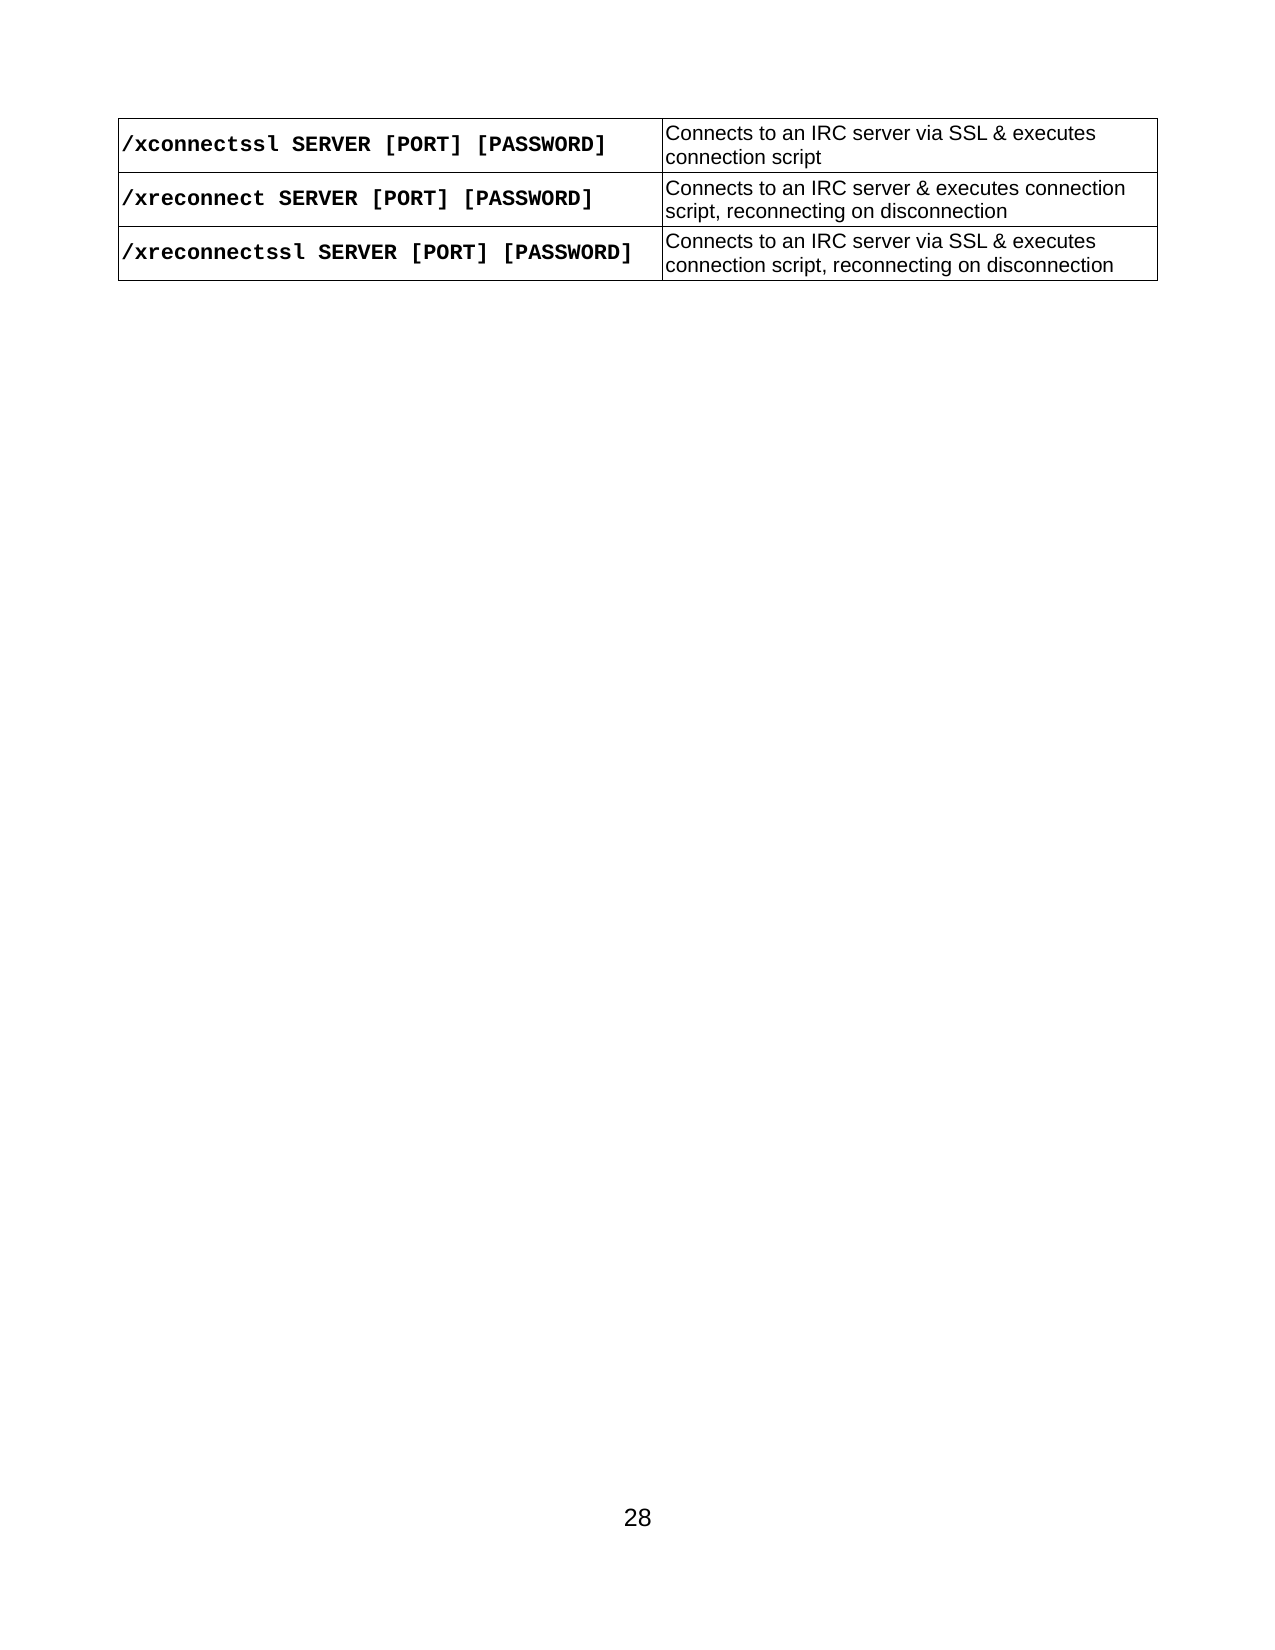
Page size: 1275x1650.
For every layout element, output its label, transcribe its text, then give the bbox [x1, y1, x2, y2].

table_cell /xconnectssl SERVER [PORT] [PASSWORD] [119, 119, 662, 172]
table_cell /xreconnect SERVER [PORT] [PASSWORD] [119, 173, 662, 226]
table_cell Connects to an IRC server & executes connection script, reconnecting on disconnection [663, 173, 1157, 226]
table_cell Connects to an IRC server via SSL & executes connection script, reconnecting on disconnection [663, 227, 1157, 280]
table_cell /xreconnectssl SERVER [PORT] [PASSWORD] [119, 227, 662, 280]
table_cell Connects to an IRC server via SSL & executes connection script [663, 119, 1157, 172]
